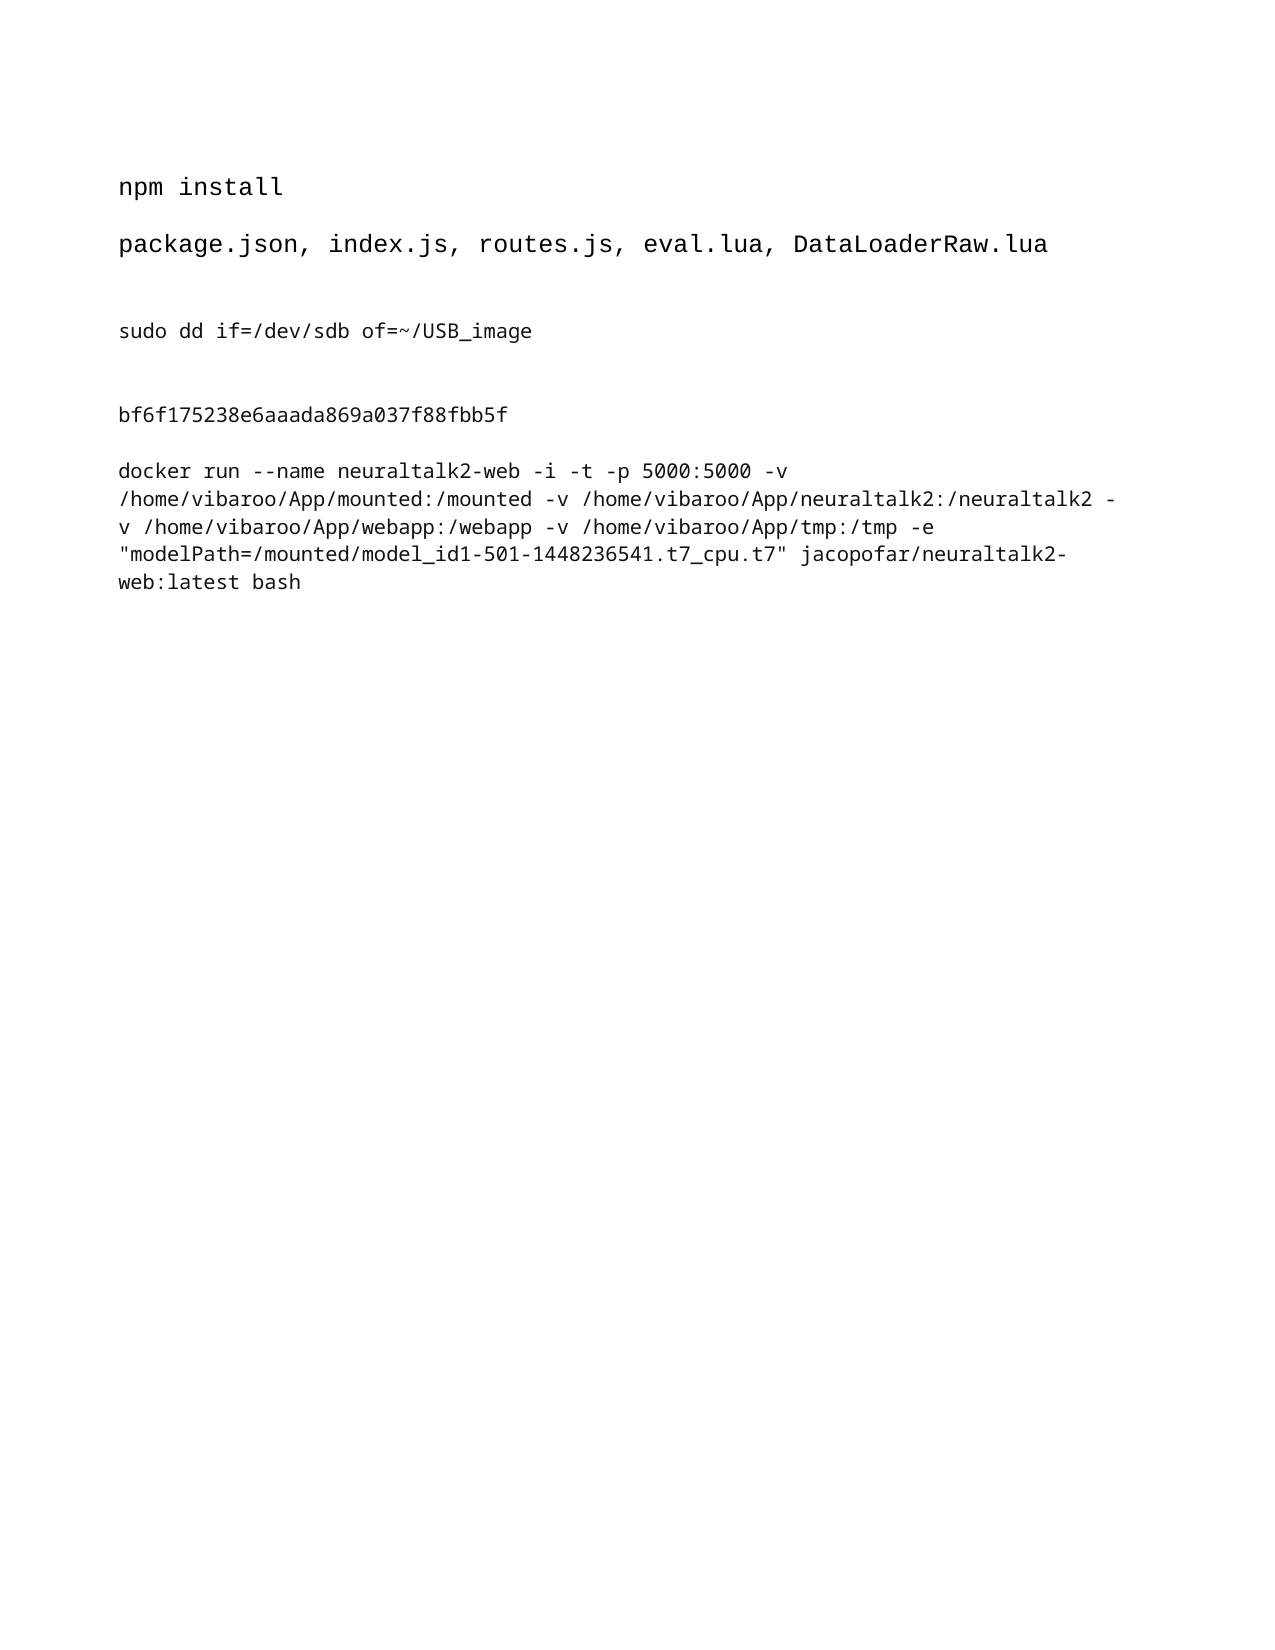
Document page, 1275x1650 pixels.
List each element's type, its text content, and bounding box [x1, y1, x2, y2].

text package.json, index.js, routes.js, eval.lua, DataLoaderRaw.lua [118, 231, 1157, 260]
text docker run --name neuraltalk2-web -i -t -p 5000:5000 -v /home/vibaroo/App/mounted:/mounted -v /home/vibaroo/App/neuraltalk2:/neuraltalk2 -v /home/vibaroo/App/webapp:/webapp -v /home/vibaroo/App/tmp:/tmp -e "modelPath=/mounted/model_id1-501-1448236541.t7_cpu.t7" jacopofar/neuraltalk2-web:latest bash [118, 457, 1157, 595]
text npm install [118, 175, 1157, 203]
text sudo dd if=/dev/sdb of=~/USB_image [118, 316, 1157, 344]
text bf6f175238e6aaada869a037f88fbb5f [118, 401, 1157, 428]
